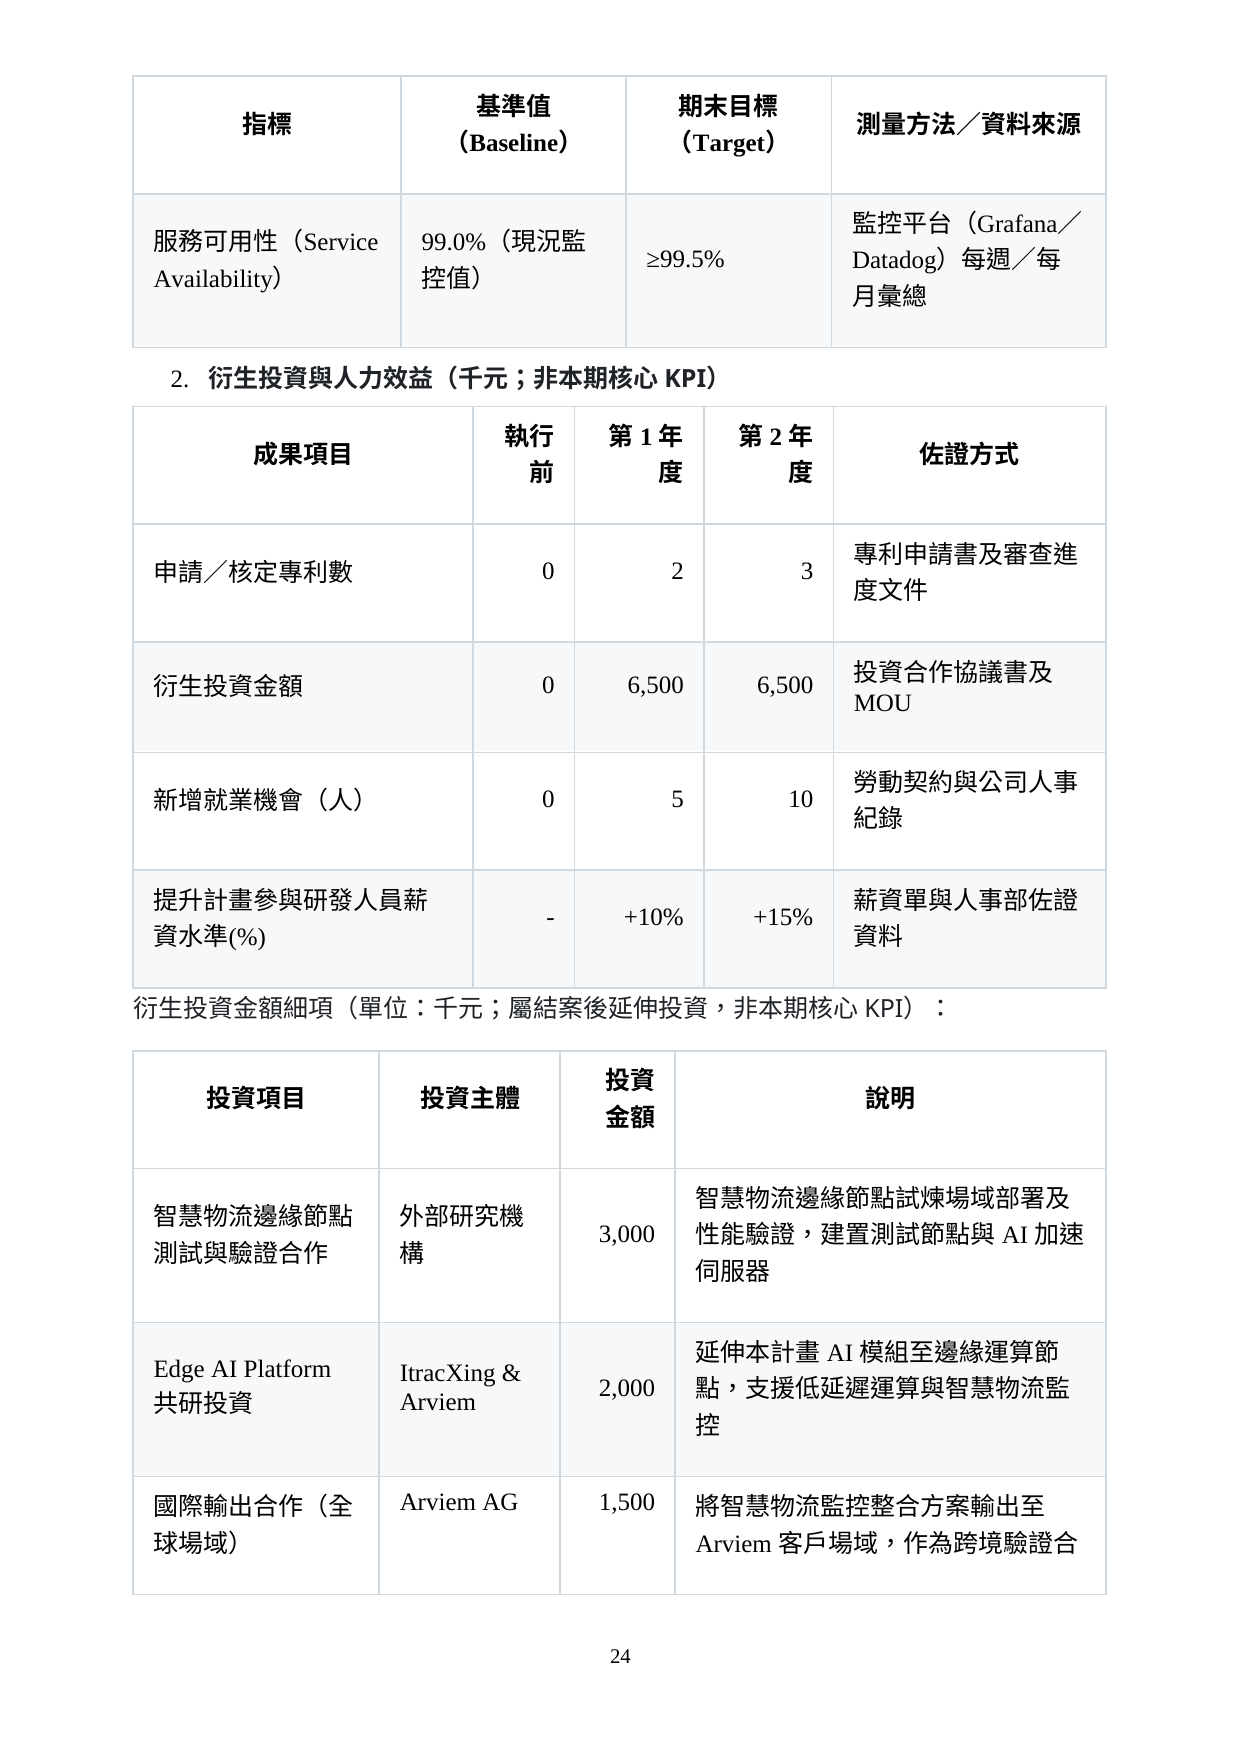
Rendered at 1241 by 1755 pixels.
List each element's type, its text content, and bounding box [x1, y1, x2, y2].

table_header 期末目標（Target） [627, 77, 831, 193]
table_header 第 1 年度 [575, 407, 703, 523]
table_cell 外部研究機構 [380, 1169, 559, 1322]
table_cell Arviem AG [380, 1477, 559, 1594]
table_cell 投資合作協議書及 MOU [834, 643, 1105, 751]
table_cell 1,500 [561, 1477, 674, 1594]
table_header 測量方法／資料來源 [832, 77, 1105, 193]
table_cell - [474, 871, 574, 987]
table_cell Edge AI Platform 共研投資 [134, 1323, 378, 1476]
list 衍生投資與人力效益（千元；非本期核心 KPI） [170, 359, 1107, 395]
table_cell 薪資單與人事部佐證資料 [834, 871, 1105, 987]
table_cell ItracXing & Arviem [380, 1323, 559, 1476]
table_header 基準值（Baseline） [402, 77, 625, 193]
table_cell 申請／核定專利數 [134, 525, 472, 641]
table_cell 國際輸出合作（全球場域） [134, 1477, 378, 1594]
table_header 成果項目 [134, 407, 472, 523]
table_cell 智慧物流邊緣節點測試與驗證合作 [134, 1169, 378, 1322]
table_cell 10 [705, 753, 833, 869]
table_header 執行前 [474, 407, 574, 523]
table_cell +15% [705, 871, 833, 987]
table_cell 3,000 [561, 1169, 674, 1322]
table_cell 智慧物流邊緣節點試煉場域部署及性能驗證，建置測試節點與 AI 加速伺服器 [676, 1169, 1105, 1322]
table_cell 衍生投資金額 [134, 643, 472, 751]
table_header 投資主體 [380, 1052, 559, 1168]
table_cell 99.0%（現況監控值） [402, 195, 625, 347]
table_cell 2 [575, 525, 703, 641]
table_cell 6,500 [705, 643, 833, 751]
table_cell 2,000 [561, 1323, 674, 1476]
table_cell 監控平台（Grafana／Datadog）每週／每月彙總 [832, 195, 1105, 347]
table_cell 3 [705, 525, 833, 641]
text 衍生投資金額細項（單位：千元；屬結案後延伸投資，非本期核心 KPI）： [133, 989, 1107, 1025]
table_cell 0 [474, 753, 574, 869]
table_cell 服務可用性（Service Availability） [134, 195, 400, 347]
table_cell 新增就業機會（人） [134, 753, 472, 869]
table_header 佐證方式 [834, 407, 1105, 523]
table_cell 提升計畫參與研發人員薪資水準(%) [134, 871, 472, 987]
table_cell 專利申請書及審查進度文件 [834, 525, 1105, 641]
table_header 投資金額 [561, 1052, 674, 1168]
table_cell 勞動契約與公司人事紀錄 [834, 753, 1105, 869]
table_cell 0 [474, 643, 574, 751]
table_header 說明 [676, 1052, 1105, 1168]
table_cell 延伸本計畫 AI 模組至邊緣運算節點，支援低延遲運算與智慧物流監控 [676, 1323, 1105, 1476]
table_cell 將智慧物流監控整合方案輸出至 Arviem 客戶場域，作為跨境驗證合 [676, 1477, 1105, 1594]
table_cell +10% [575, 871, 703, 987]
table_cell 0 [474, 525, 574, 641]
table_cell 5 [575, 753, 703, 869]
table_header 第 2 年度 [705, 407, 833, 523]
table_cell ≥99.5% [627, 195, 831, 347]
table_cell 6,500 [575, 643, 703, 751]
table_header 指標 [134, 77, 400, 193]
table_header 投資項目 [134, 1052, 378, 1168]
